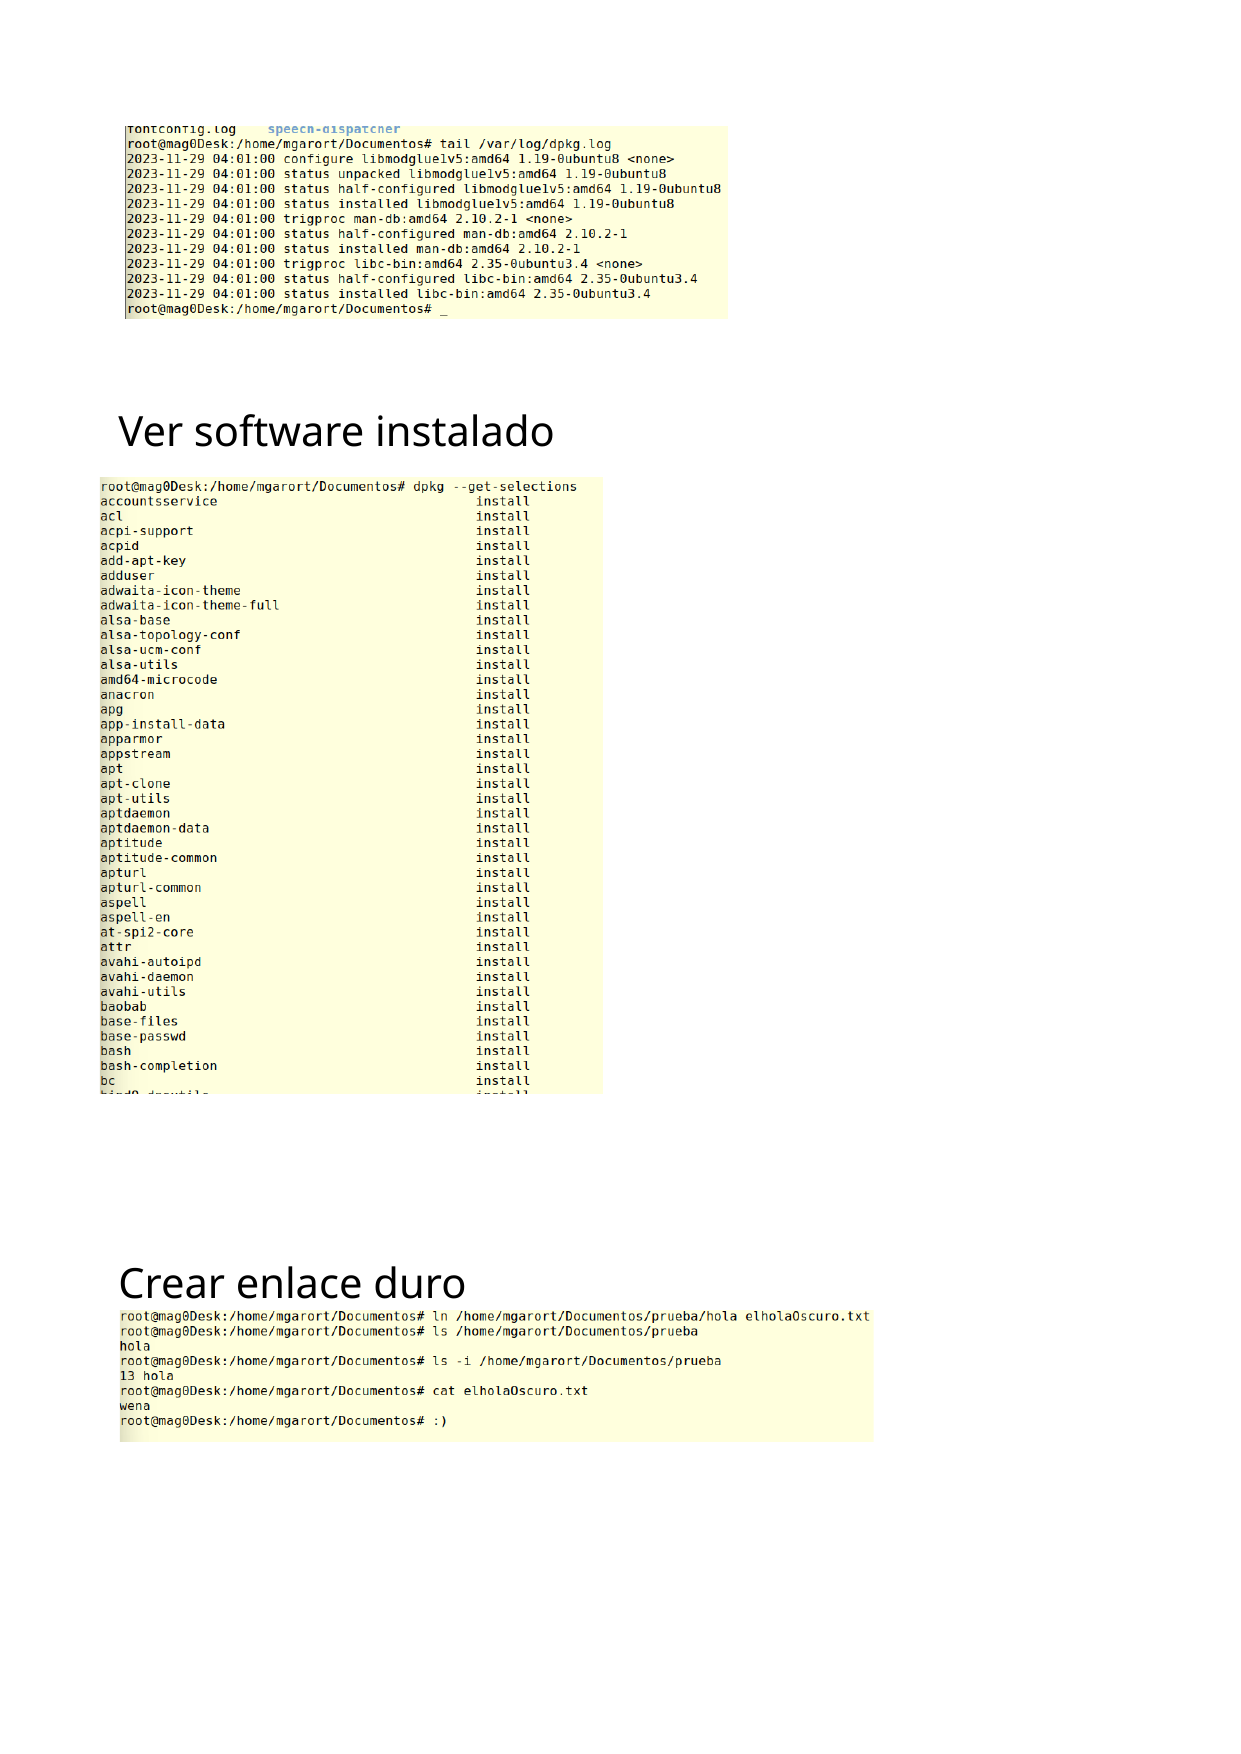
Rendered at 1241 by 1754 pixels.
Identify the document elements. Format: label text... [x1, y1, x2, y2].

picture [99, 477, 603, 1094]
picture [119, 1310, 874, 1442]
picture [125, 126, 728, 319]
text Ver software instalado [118, 402, 1122, 459]
text Crear enlace duro [118, 1253, 1122, 1310]
